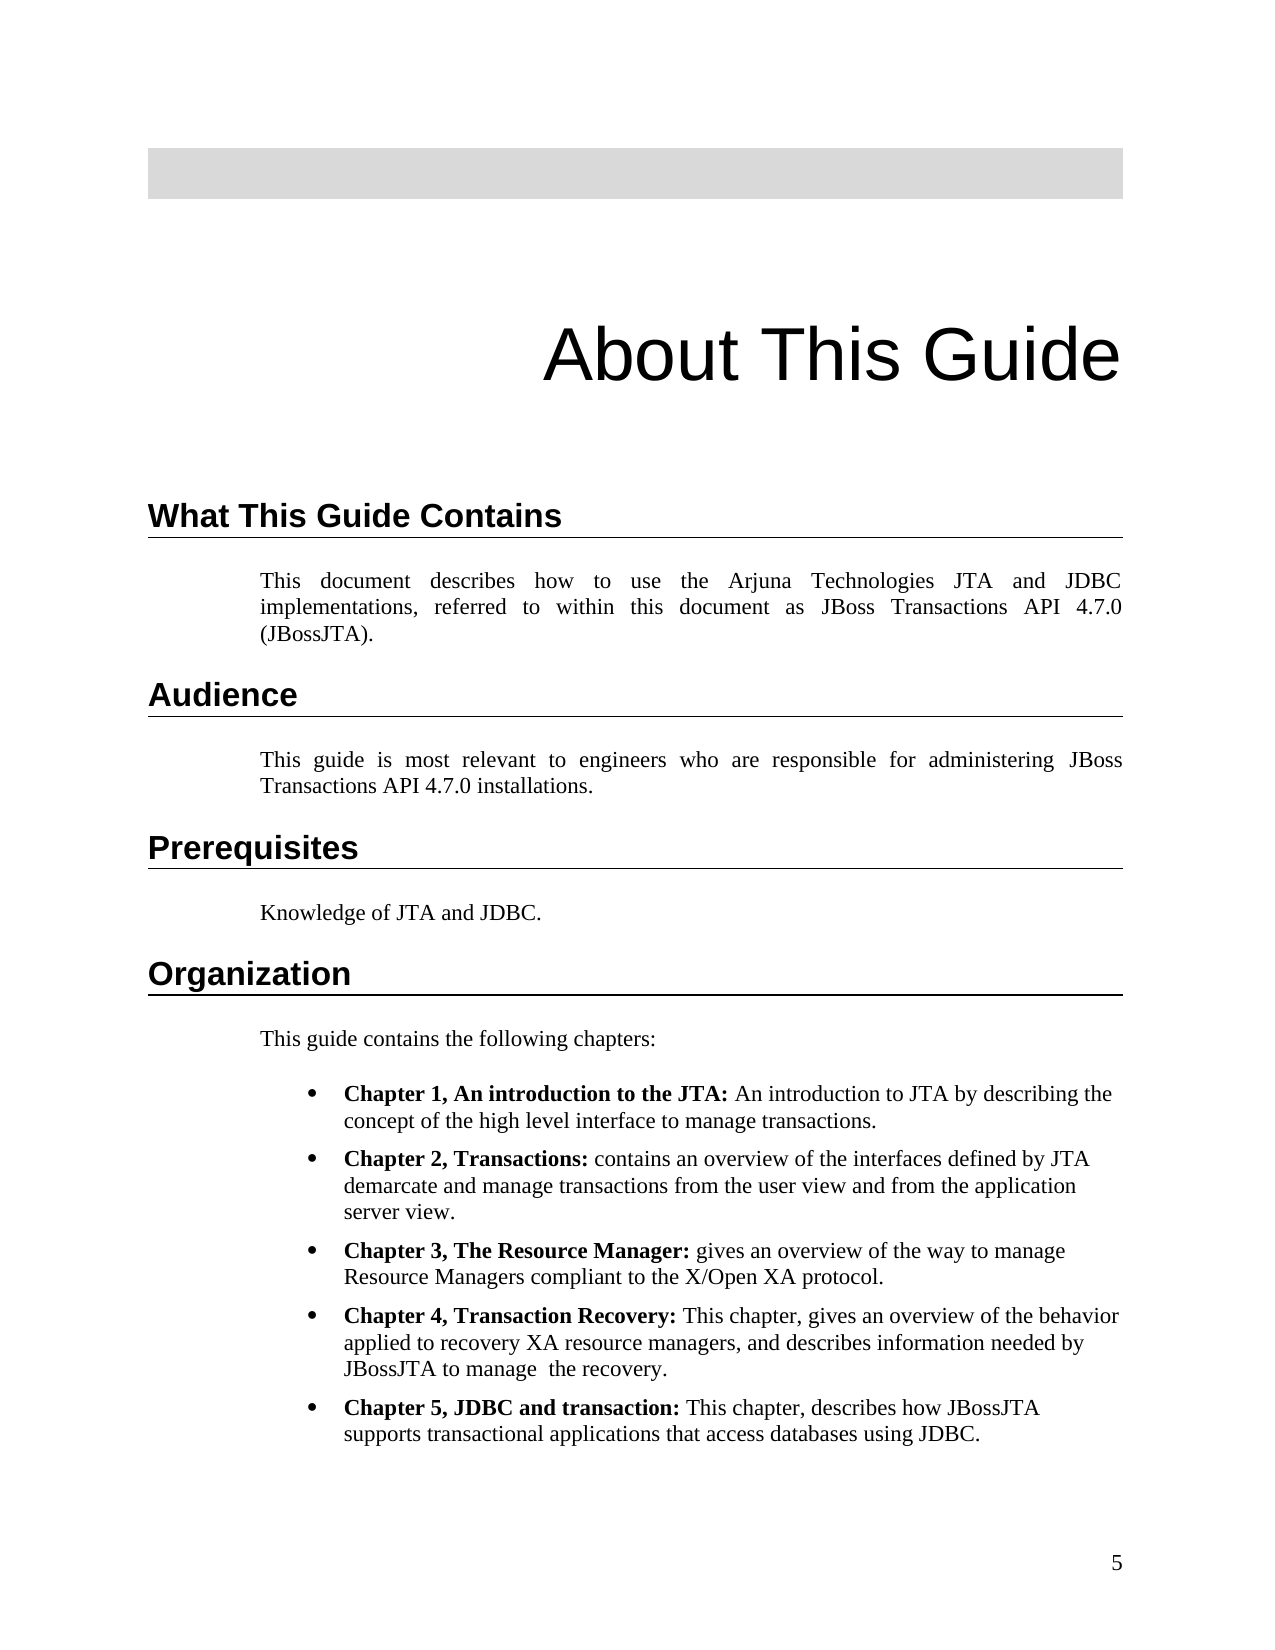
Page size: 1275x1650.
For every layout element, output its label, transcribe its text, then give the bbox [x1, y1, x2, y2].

subtitle What This Guide Contains [148, 496, 1123, 537]
subtitle Organization [148, 954, 1123, 994]
text This guide contains the following chapters: [260, 1025, 1123, 1051]
list Chapter 3, The Resource Manager: gives an overview of the way to manage Resource Managers compliant to the X/Open XA protocol. [308, 1237, 1123, 1290]
text This document describes how to use the Arjuna Technologies JTA and JDBC implementations, referred to within this document as JBoss Transactions API 4.7.0 (JBossJTA). [260, 567, 1123, 646]
list Chapter 4, Transaction Recovery: This chapter, gives an overview of the behavior applied to recovery XA resource managers, and describes information needed by JBossJTA to manage the recovery. [308, 1302, 1123, 1381]
text This guide is most relevant to engineers who are responsible for administering JBoss Transactions API 4.7.0 installations. [260, 746, 1123, 799]
title About This Guide [263, 224, 1123, 396]
subtitle Audience [148, 675, 1123, 716]
text Knowledge of JTA and JDBC. [260, 898, 1123, 925]
list Chapter 5, JDBC and transaction: This chapter, describes how JBossJTA supports transactional applications that access databases using JDBC. [308, 1394, 1123, 1447]
subtitle Prerequisites [148, 828, 1123, 868]
list Chapter 2, Transactions: contains an overview of the interfaces defined by JTA demarcate and manage transactions from the user view and from the application server view. [308, 1146, 1123, 1224]
list Chapter 1, An introduction to the JTA: An introduction to JTA by describing the concept of the high level interface to manage transactions. [308, 1080, 1123, 1133]
